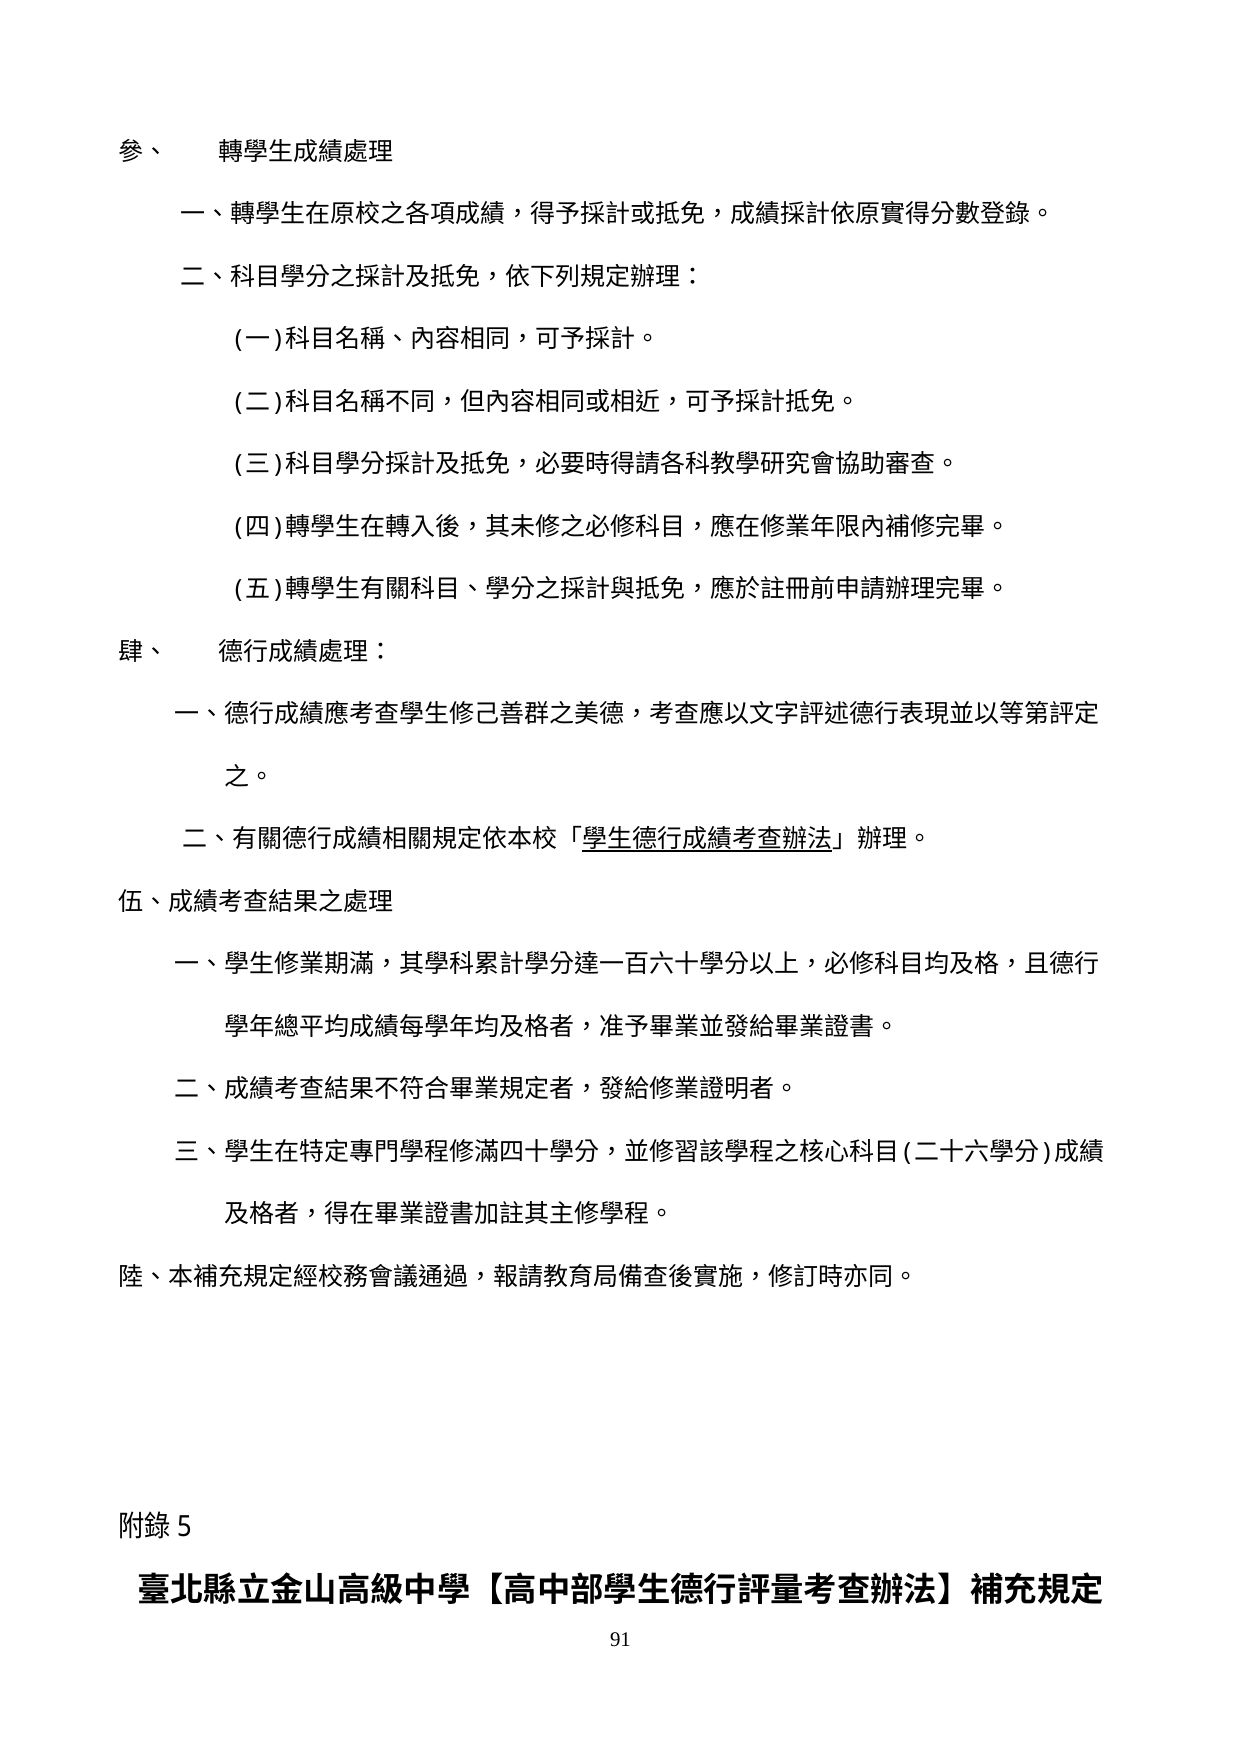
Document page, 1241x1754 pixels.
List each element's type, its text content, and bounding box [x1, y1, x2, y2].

text (五)轉學生有關科目、學分之採計與抵免，應於註冊前申請辦理完畢。 [231, 545, 1122, 608]
list 德行成績處理： [118, 608, 1122, 670]
text 一、學生修業期滿，其學科累計學分達一百六十學分以上，必修科目均及格，且德行學年總平均成績每學年均及格者，准予畢業並發給畢業證書。 [174, 920, 1122, 1045]
text 臺北縣立金山高級中學【高中部學生德行評量考查辦法】補充規定 [118, 1545, 1122, 1608]
text 一、轉學生在原校之各項成績，得予採計或抵免，成績採計依原實得分數登錄。 [181, 170, 1122, 233]
text 二、有關德行成績相關規定依本校「學生德行成績考查辦法」辦理。 [137, 795, 1122, 858]
text 一、德行成績應考查學生修己善群之美德，考查應以文字評述德行表現並以等第評定之。 [174, 670, 1122, 795]
text 二、成績考查結果不符合畢業規定者，發給修業證明者。 [174, 1045, 1122, 1108]
text 三、學生在特定專門學程修滿四十學分，並修習該學程之核心科目(二十六學分)成績及格者，得在畢業證書加註其主修學程。 [174, 1108, 1122, 1233]
text (二)科目名稱不同，但內容相同或相近，可予採計抵免。 [231, 358, 1122, 420]
text 伍、成績考查結果之處理 [118, 858, 1122, 920]
text (一)科目名稱、內容相同，可予採計。 [231, 295, 1122, 358]
text 附錄5 [118, 1483, 1122, 1545]
text (四)轉學生在轉入後，其未修之必修科目，應在修業年限內補修完畢。 [231, 483, 1122, 545]
text (三)科目學分採計及抵免，必要時得請各科教學研究會協助審查。 [231, 420, 1122, 483]
text 二、科目學分之採計及抵免，依下列規定辦理： [118, 233, 1122, 295]
list 轉學生成績處理 [118, 108, 1122, 170]
text 陸、本補充規定經校務會議通過，報請教育局備查後實施，修訂時亦同。 [118, 1233, 1122, 1295]
